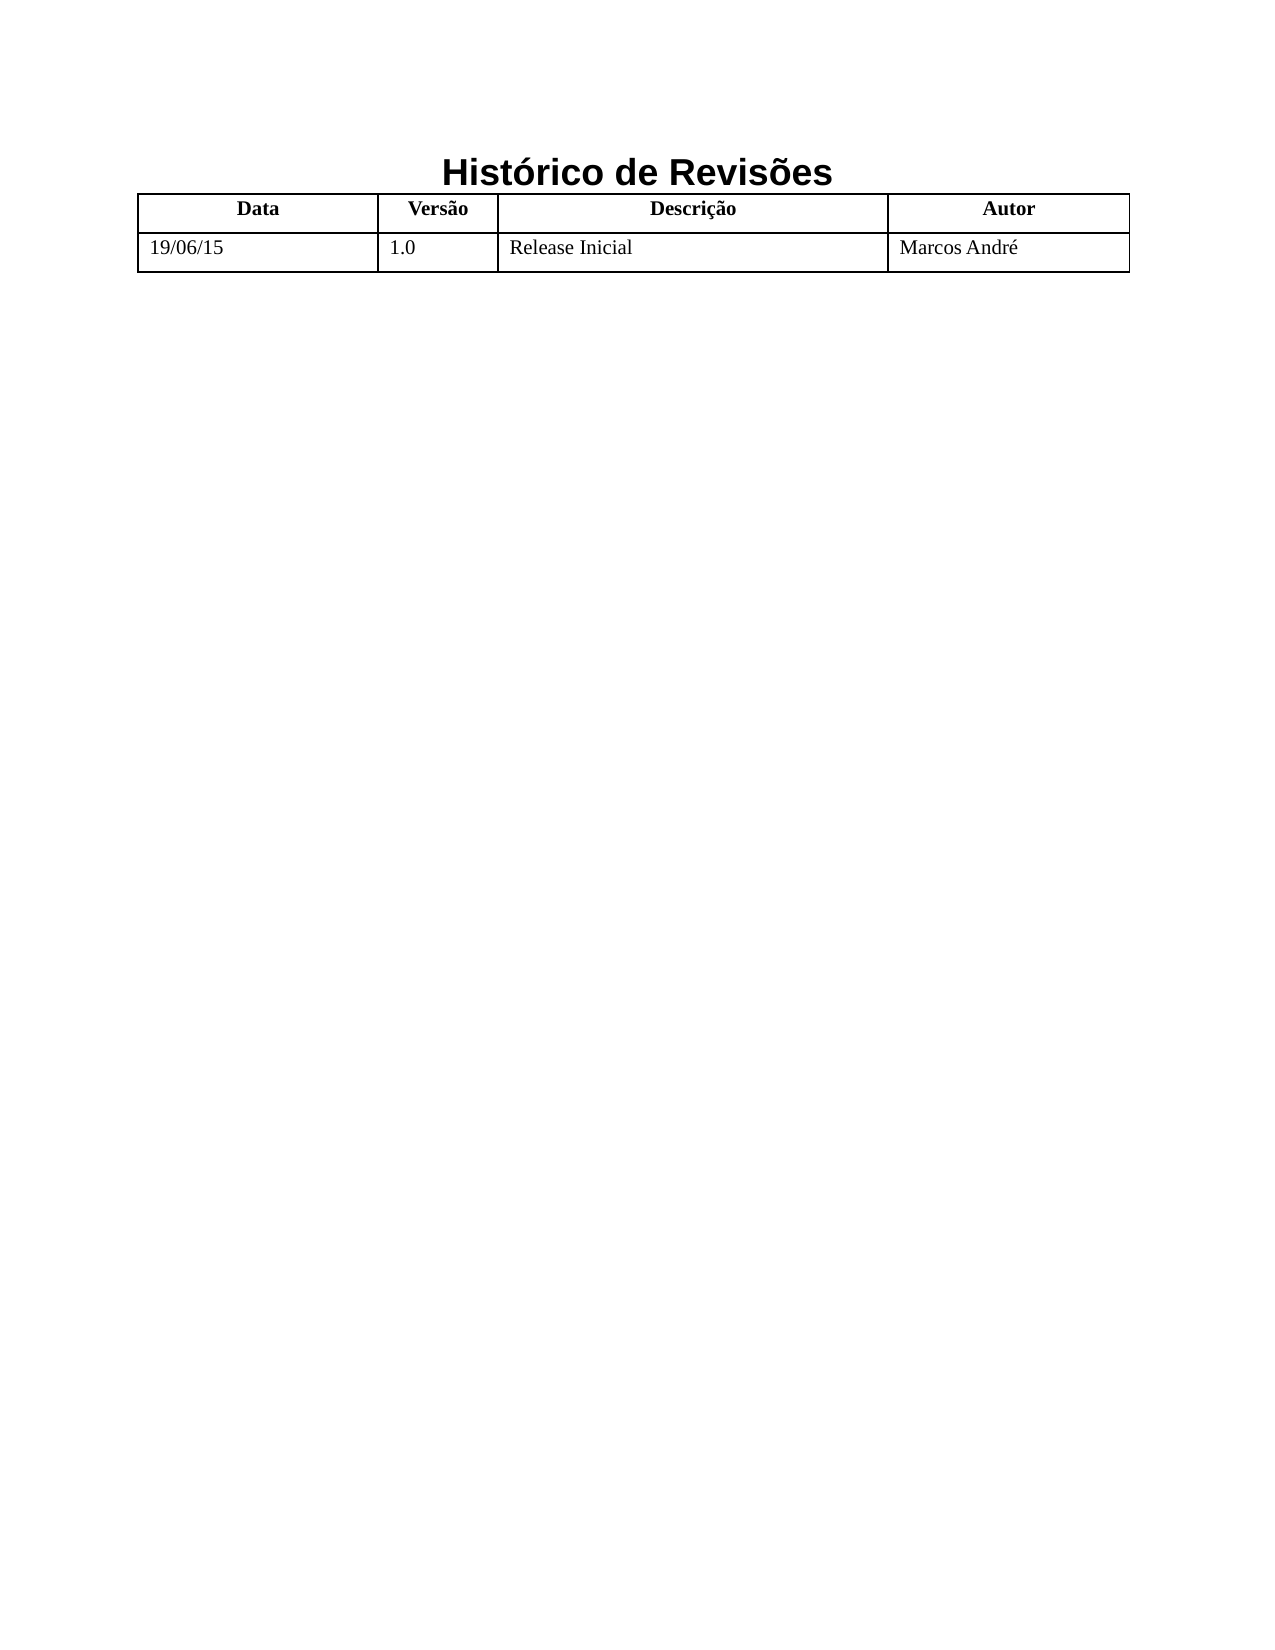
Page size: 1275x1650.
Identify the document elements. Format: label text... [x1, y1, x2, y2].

subtitle Histórico de Revisões [150, 150, 1125, 193]
table_header Versão [379, 195, 497, 232]
table_cell Marcos André [889, 234, 1129, 271]
table_header Descrição [499, 195, 887, 232]
table_cell Release Inicial [499, 234, 887, 271]
table_cell 19/06/15 [139, 234, 377, 271]
table_cell 1.0 [379, 234, 497, 271]
table_header Autor [889, 195, 1129, 232]
table_header Data [139, 195, 377, 232]
